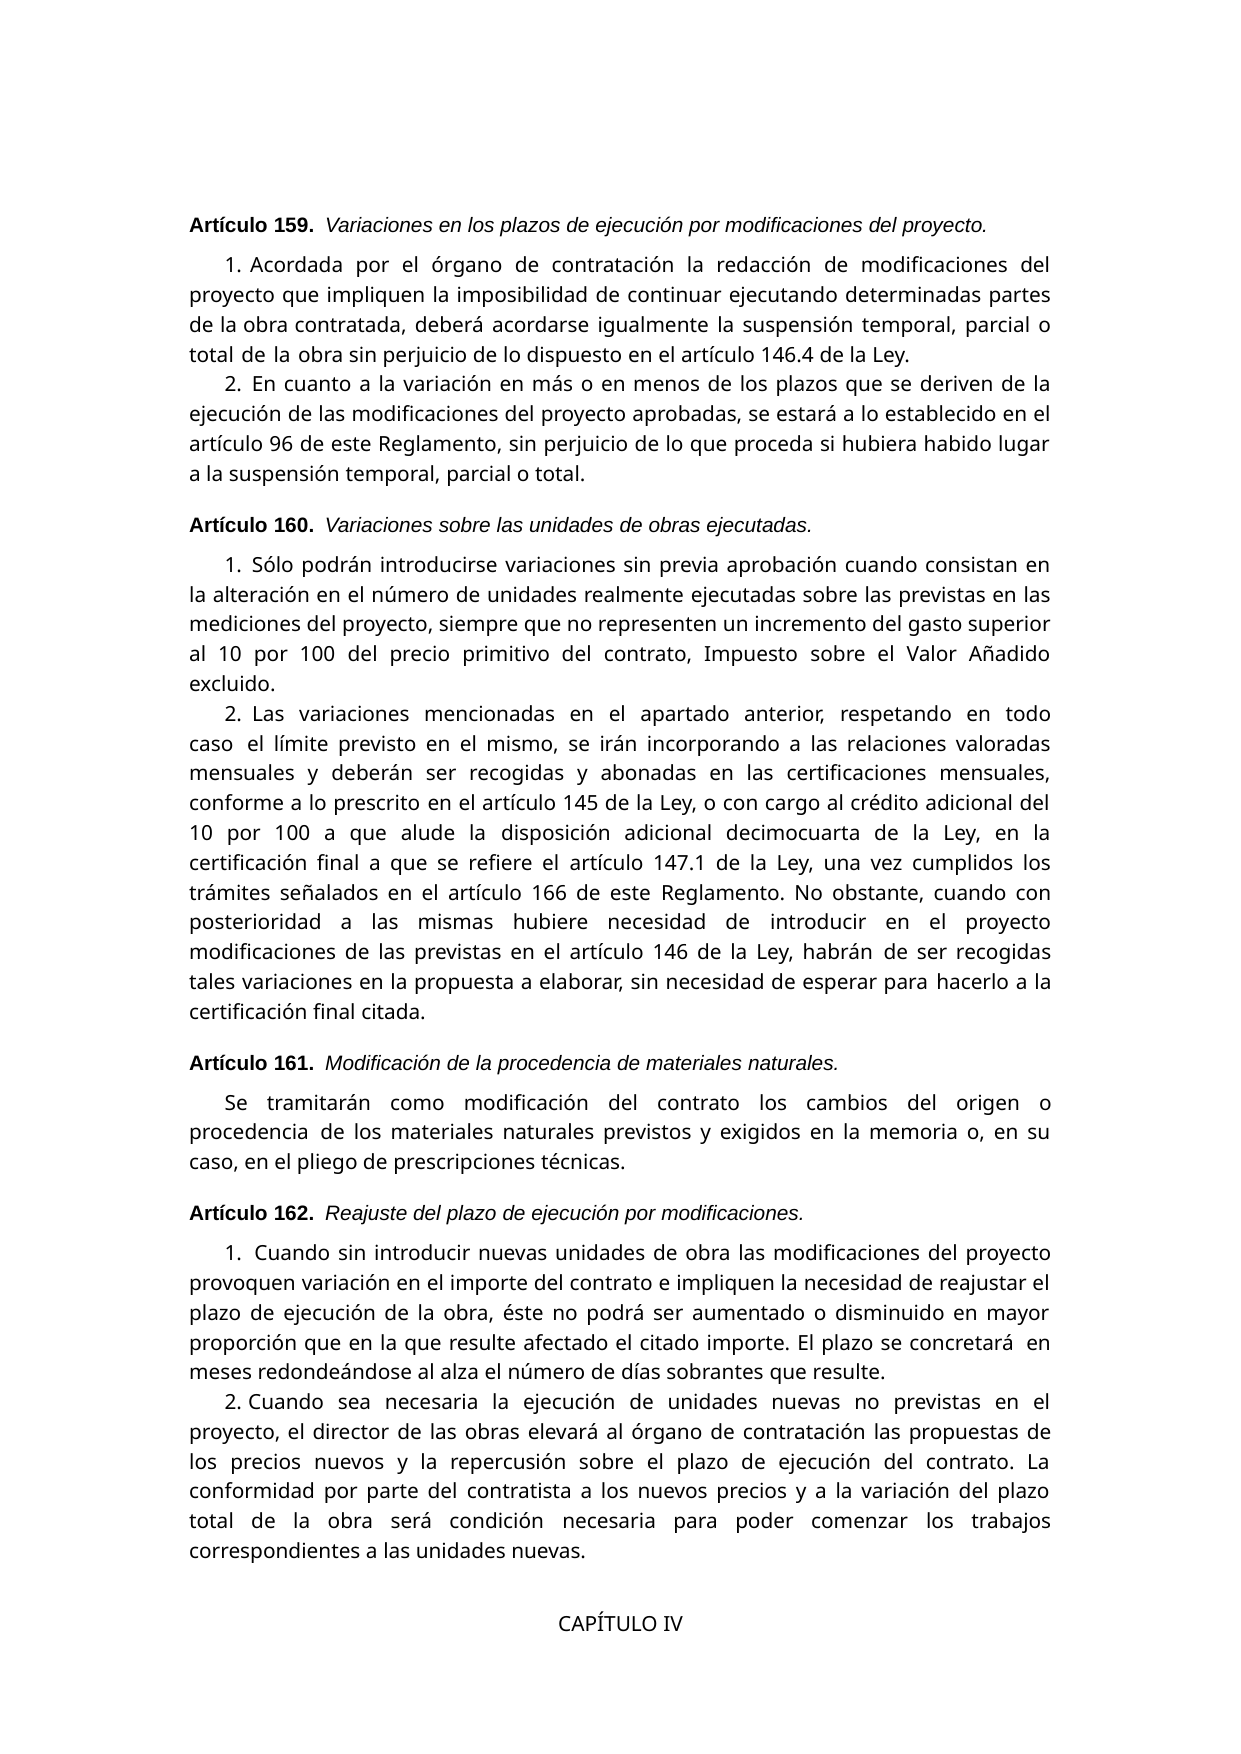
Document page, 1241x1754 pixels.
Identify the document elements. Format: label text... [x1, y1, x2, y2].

list En cuanto a la variación en más o en menos de los plazos que se deriven de la ejecución de las modificaciones del proyecto aprobadas, se estará a lo establecido en el artículo 96 de este Reglamento, sin perjuicio de lo que proceda si hubiera habido lugar a la suspensión temporal, parcial o total. [189, 369, 1051, 487]
list Acordada por el órgano de contratación la redacción de modificaciones del proyecto que impliquen la imposibilidad de continuar ejecutando determinadas partes de la obra contratada, deberá acordarse igualmente la suspensión temporal, parcial o total de la obra sin perjuicio de lo dispuesto en el artículo 146.4 de la Ley. [189, 250, 1051, 368]
text Artículo 160. Variaciones sobre las unidades de obras ejecutadas. [189, 513, 1184, 537]
text Artículo 162. Reajuste del plazo de ejecución por modificaciones. [189, 1201, 1184, 1225]
list Cuando sea necesaria la ejecución de unidades nuevas no previstas en el proyecto, el director de las obras elevará al órgano de contratación las propuestas de los precios nuevos y la repercusión sobre el plazo de ejecución del contrato. La conformidad por parte del contratista a los nuevos precios y a la variación del plazo total de la obra será condición necesaria para poder comenzar los trabajos correspondientes a las unidades nuevas. [189, 1387, 1051, 1564]
text CAPÍTULO IV [224, 1609, 1016, 1637]
list Cuando sin introducir nuevas unidades de obra las modificaciones del proyecto provoquen variación en el importe del contrato e impliquen la necesidad de reajustar el plazo de ejecución de la obra, éste no podrá ser aumentado o disminuido en mayor proporción que en la que resulte afectado el citado importe. El plazo se concretará en meses redondeándose al alza el número de días sobrantes que resulte. [189, 1238, 1051, 1386]
list Las variaciones mencionadas en el apartado anterior, respetando en todo caso el límite previsto en el mismo, se irán incorporando a las relaciones valoradas mensuales y deberán ser recogidas y abonadas en las certificaciones mensuales, conforme a lo prescrito en el artículo 145 de la Ley, o con cargo al crédito adicional del 10 por 100 a que alude la disposición adicional decimocuarta de la Ley, en la certificación final a que se refiere el artículo 147.1 de la Ley, una vez cumplidos los trámites señalados en el artículo 166 de este Reglamento. No obstante, cuando con posterioridad a las mismas hubiere necesidad de introducir en el proyecto modificaciones de las previstas en el artículo 146 de la Ley, habrán de ser recogidas tales variaciones en la propuesta a elaborar, sin necesidad de esperar para hacerlo a la certificación final citada. [189, 699, 1051, 1025]
list Sólo podrán introducirse variaciones sin previa aprobación cuando consistan en la alteración en el número de unidades realmente ejecutadas sobre las previstas en las mediciones del proyecto, siempre que no representen un incremento del gasto superior al 10 por 100 del precio primitivo del contrato, Impuesto sobre el Valor Añadido excluido. [189, 550, 1051, 697]
text Artículo 159. Variaciones en los plazos de ejecución por modificaciones del proyecto. [189, 213, 1184, 237]
text Artículo 161. Modificación de la procedencia de materiales naturales. [189, 1051, 1184, 1074]
text Se tramitarán como modificación del contrato los cambios del origen o procedencia de los materiales naturales previstos y exigidos en la memoria o, en su caso, en el pliego de prescripciones técnicas. [189, 1088, 1051, 1176]
